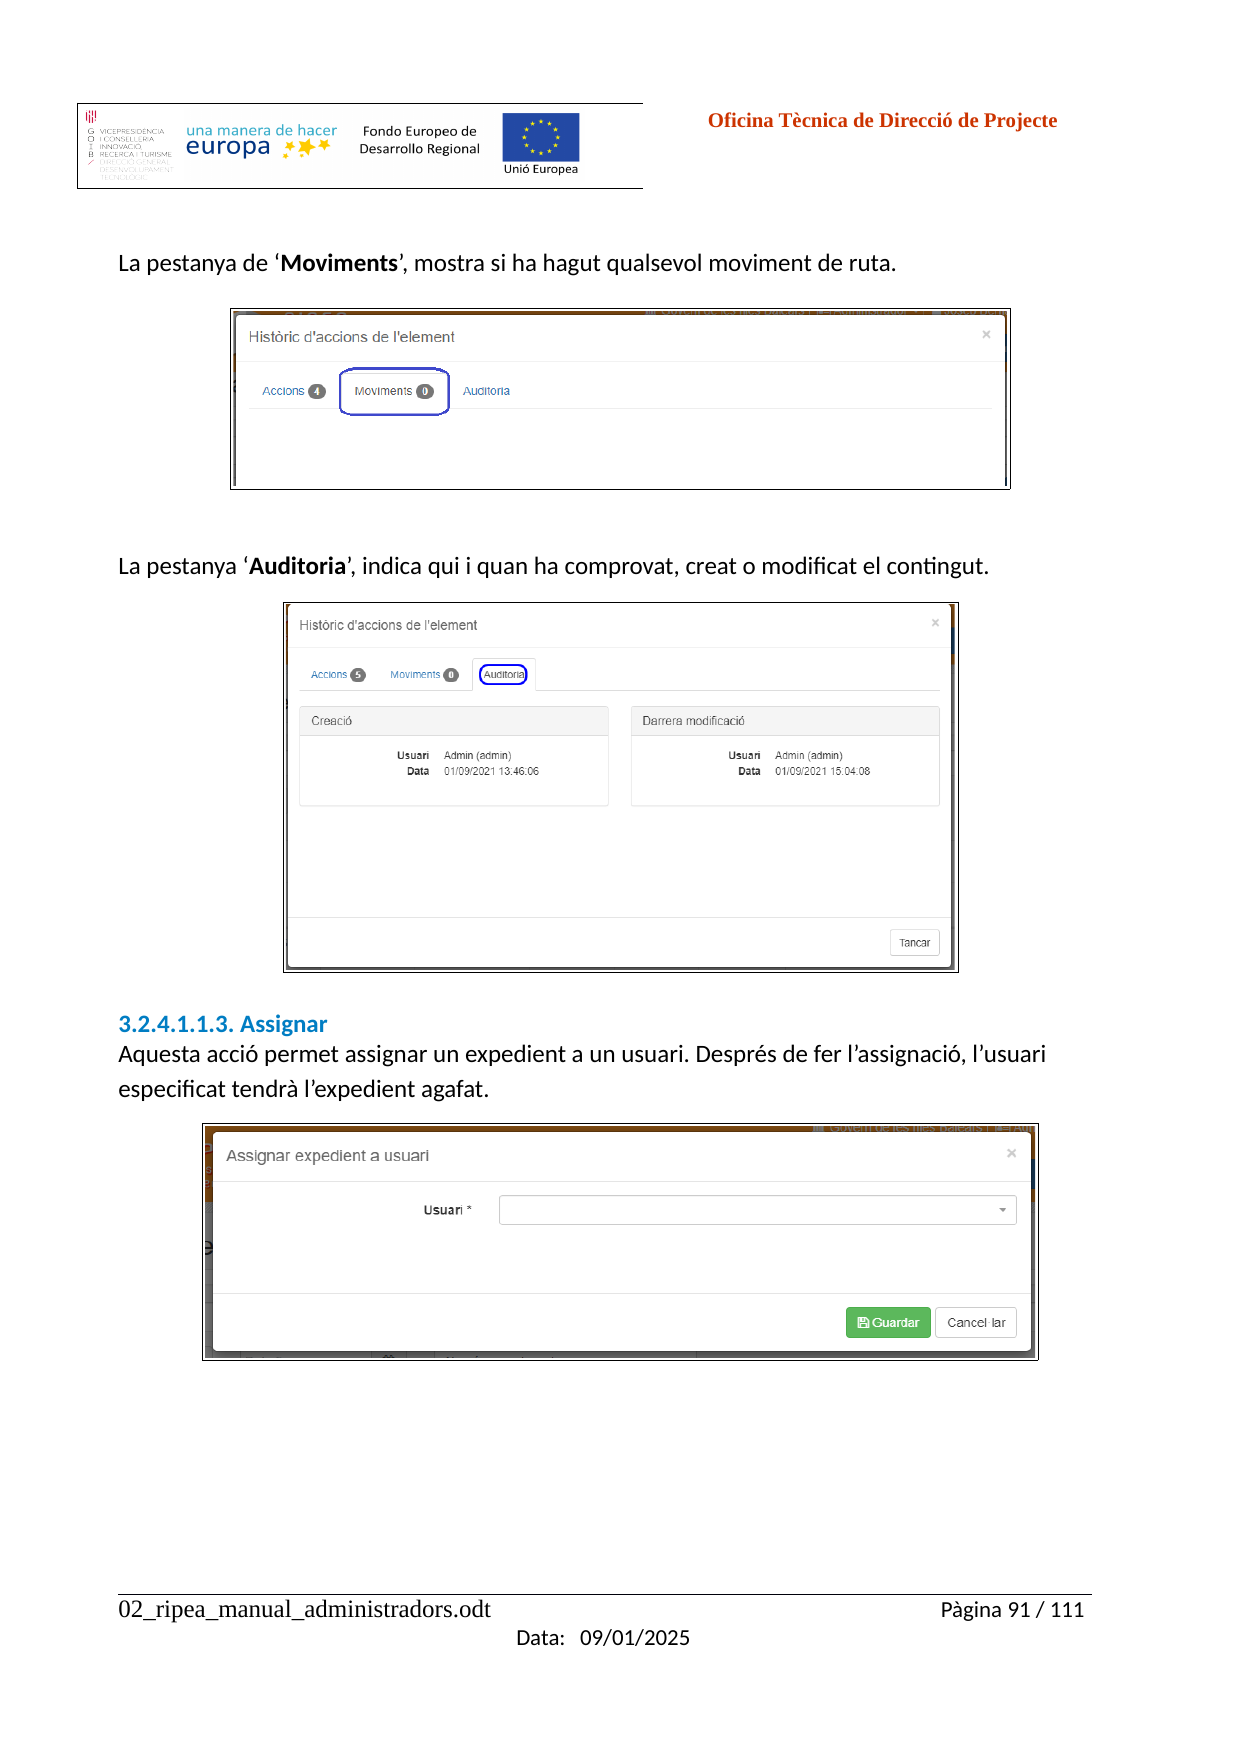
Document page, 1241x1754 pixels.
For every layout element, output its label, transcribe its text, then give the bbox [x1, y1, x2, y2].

text La pestanya ‘Auditoria’, indica qui i quan ha comprovat, creat o modificat el contingut. [118, 550, 1122, 581]
picture [285, 604, 955, 970]
picture [82, 108, 178, 182]
picture [233, 311, 1007, 486]
picture [205, 1126, 1036, 1358]
text La pestanya de ‘Moviments’, mostra si ha hagut qualsevol moviment de ruta. [118, 247, 1122, 277]
subtitle 3.2.4.1.1.3. Assignar [118, 1008, 1122, 1038]
picture [184, 108, 585, 182]
text Aquesta acció permet assignar un expedient a un usuari. Després de fer l’assignació, l’usuari especificat tendrà l’expedient agafat. [118, 1038, 1122, 1104]
